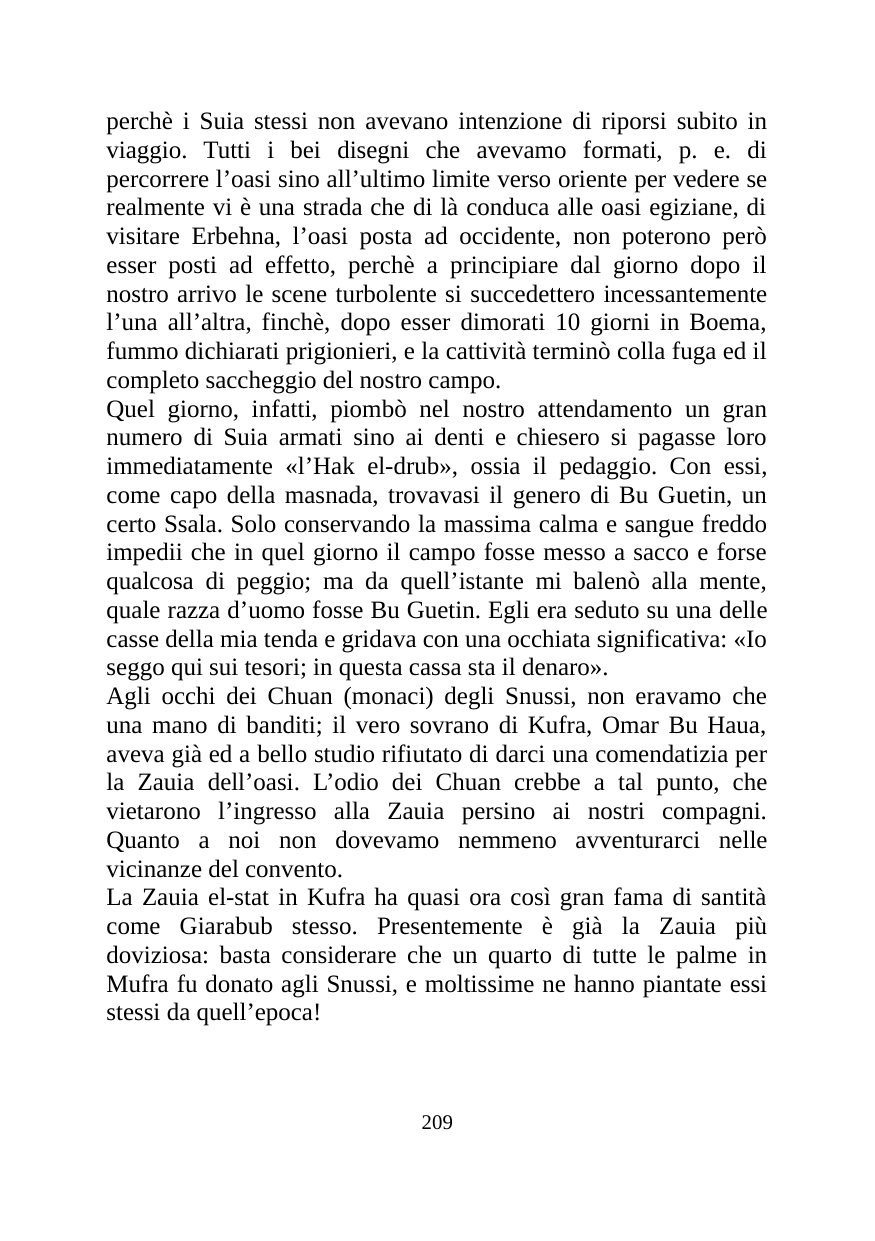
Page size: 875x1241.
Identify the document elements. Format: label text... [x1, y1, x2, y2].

text Agli occhi dei Chuan (monaci) degli Snussi, non eravamo che una mano di banditi; il vero sovrano di Kufra, Omar Bu Haua, aveva già ed a bello studio rifiutato di darci una comendatizia per la Zauia dell’oasi. L’odio dei Chuan crebbe a tal punto, che vietarono l’ingresso alla Zauia persino ai nostri compagni. Quanto a noi non dovevamo nemmeno avventurarci nelle vicinanze del convento. [106, 681, 768, 882]
text Quel giorno, infatti, piombò nel nostro attendamento un gran numero di Suia armati sino ai denti e chiesero si pagasse loro immediatamente «l’Hak el-drub», ossia il pedaggio. Con essi, come capo della masnada, trovavasi il genero di Bu Guetin, un certo Ssala. Solo conservando la massima calma e sangue freddo impedii che in quel giorno il campo fosse messo a sacco e forse qualcosa di peggio; ma da quell’istante mi balenò alla mente, quale razza d’uomo fosse Bu Guetin. Egli era seduto su una delle casse della mia tenda e gridava con una occhiata significativa: «Io seggo qui sui tesori; in questa cassa sta il denaro». [106, 394, 768, 681]
text La Zauia el-stat in Kufra ha quasi ora così gran fama di santità come Giarabub stesso. Presentemente è già la Zauia più doviziosa: basta considerare che un quarto di tutte le palme in Mufra fu donato agli Snussi, e moltissime ne hanno piantate essi stessi da quell’epoca! [106, 882, 768, 1026]
text perchè i Suia stessi non avevano intenzione di riporsi subito in viaggio. Tutti i bei disegni che avevamo formati, p. e. di percorrere l’oasi sino all’ultimo limite verso oriente per vedere se realmente vi è una strada che di là conduca alle oasi egiziane, di visitare Erbehna, l’oasi posta ad occidente, non poterono però esser posti ad effetto, perchè a principiare dal giorno dopo il nostro arrivo le scene turbolente si succedettero incessantemente l’una all’altra, finchè, dopo esser dimorati 10 giorni in Boema, fummo dichiarati prigionieri, e la cattività terminò colla fuga ed il completo saccheggio del nostro campo. [106, 106, 768, 394]
